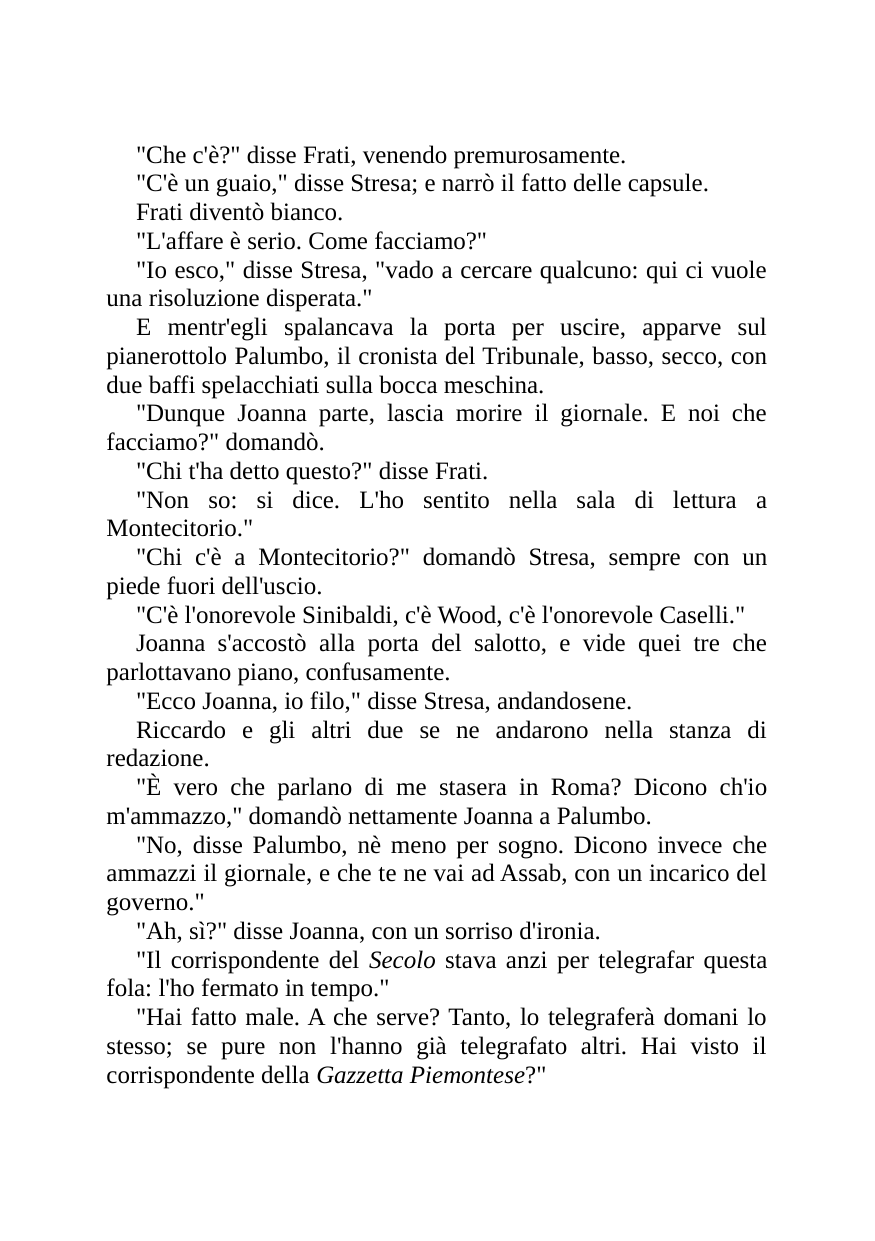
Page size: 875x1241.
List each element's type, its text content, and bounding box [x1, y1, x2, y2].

text "Dunque Joanna parte, lascia morire il giornale. E noi che facciamo?" domandò. [106, 398, 768, 456]
text "Non so: si dice. L'ho sentito nella sala di lettura a Montecitorio." [106, 485, 768, 542]
text "Ecco Joanna, io filo," disse Stresa, andandosene. [106, 686, 768, 715]
text Joanna s'accostò alla porta del salotto, e vide quei tre che parlottavano piano, confusamente. [106, 628, 768, 686]
text "Chi c'è a Montecitorio?" domandò Stresa, sempre con un piede fuori dell'uscio. [106, 542, 768, 600]
text "No, disse Palumbo, nè meno per sogno. Dicono invece che ammazzi il giornale, e che te ne vai ad Assab, con un incarico del governo." [106, 830, 768, 916]
text "È vero che parlano di me stasera in Roma? Dicono ch'io m'ammazzo," domandò nettamente Joanna a Palumbo. [106, 772, 768, 830]
text "C'è l'onorevole Sinibaldi, c'è Wood, c'è l'onorevole Caselli." [106, 600, 768, 628]
text "C'è un guaio," disse Stresa; e narrò il fatto delle capsule. [106, 168, 768, 197]
text "L'affare è serio. Come facciamo?" [106, 226, 768, 255]
text "Il corrispondente del Secolo stava anzi per telegrafar questa fola: l'ho fermato in tempo." [106, 945, 768, 1002]
text "Che c'è?" disse Frati, venendo premurosamente. [106, 140, 768, 168]
text E mentr'egli spalancava la porta per uscire, apparve sul pianerottolo Palumbo, il cronista del Tribunale, basso, secco, con due baffi spelacchiati sulla bocca meschina. [106, 312, 768, 398]
text "Hai fatto male. A che serve? Tanto, lo telegraferà domani lo stesso; se pure non l'hanno già telegrafato altri. Hai visto il corrispondente della Gazzetta Piemontese?" [106, 1002, 768, 1088]
text Riccardo e gli altri due se ne andarono nella stanza di redazione. [106, 715, 768, 772]
text Frati diventò bianco. [106, 197, 768, 226]
text "Chi t'ha detto questo?" disse Frati. [106, 456, 768, 485]
text "Io esco," disse Stresa, "vado a cercare qualcuno: qui ci vuole una risoluzione disperata." [106, 255, 768, 312]
text "Ah, sì?" disse Joanna, con un sorriso d'ironia. [106, 916, 768, 945]
